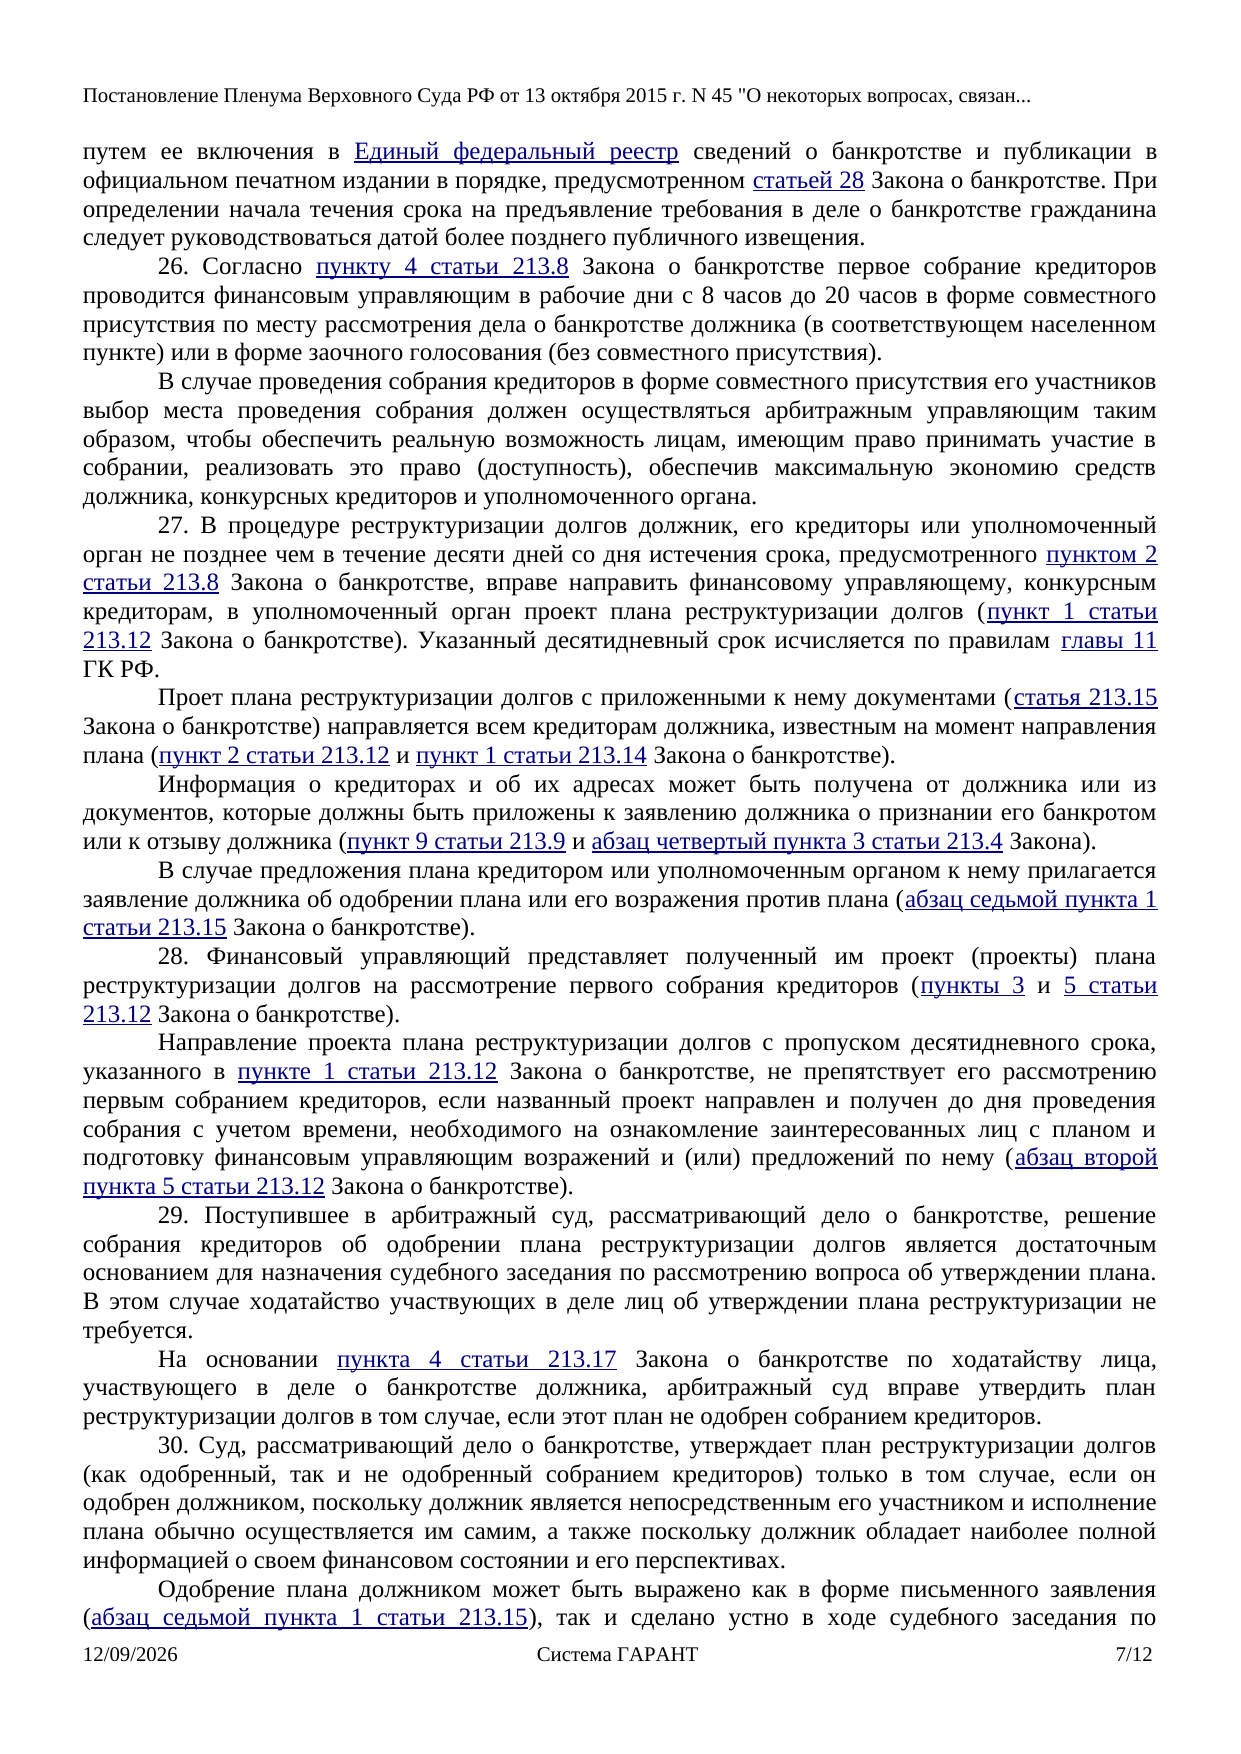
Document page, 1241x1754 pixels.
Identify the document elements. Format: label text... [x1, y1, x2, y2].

text Направление проекта плана реструктуризации долгов с пропуском десятидневного срока, указанного в пункте 1 статьи 213.12 Закона о банкротстве, не препятствует его рассмотрению первым собранием кредиторов, если названный проект направлен и получен до дня проведения собрания с учетом времени, необходимого на ознакомление заинтересованных лиц с планом и подготовку финансовым управляющим возражений и (или) предложений по нему (абзац второй пункта 5 статьи 213.12 Закона о банкротстве). [83, 1027, 1157, 1200]
text 29. Поступившее в арбитражный суд, рассматривающий дело о банкротстве, решение собрания кредиторов об одобрении плана реструктуризации долгов является достаточным основанием для назначения судебного заседания по рассмотрению вопроса об утверждении плана. В этом случае ходатайство участвующих в деле лиц об утверждении плана реструктуризации не требуется. [83, 1200, 1157, 1344]
text 26. Согласно пункту 4 статьи 213.8 Закона о банкротстве первое собрание кредиторов проводится финансовым управляющим в рабочие дни с 8 часов до 20 часов в форме совместного присутствия по месту рассмотрения дела о банкротстве должника (в соответствующем населенном пункте) или в форме заочного голосования (без совместного присутствия). [83, 251, 1157, 366]
text 27. В процедуре реструктуризации долгов должник, его кредиторы или уполномоченный орган не позднее чем в течение десяти дней со дня истечения срока, предусмотренного пунктом 2 статьи 213.8 Закона о банкротстве, вправе направить финансовому управляющему, конкурсным кредиторам, в уполномоченный орган проект плана реструктуризации долгов (пункт 1 статьи 213.12 Закона о банкротстве). Указанный десятидневный срок исчисляется по правилам главы 11 ГК РФ. [83, 510, 1157, 682]
text 28. Финансовый управляющий представляет полученный им проект (проекты) плана реструктуризации долгов на рассмотрение первого собрания кредиторов (пункты 3 и 5 статьи 213.12 Закона о банкротстве). [83, 941, 1157, 1027]
text На основании пункта 4 статьи 213.17 Закона о банкротстве по ходатайству лица, участвующего в деле о банкротстве должника, арбитражный суд вправе утвердить план реструктуризации долгов в том случае, если этот план не одобрен собранием кредиторов. [83, 1344, 1157, 1430]
text 30. Суд, рассматривающий дело о банкротстве, утверждает план реструктуризации долгов (как одобренный, так и не одобренный собранием кредиторов) только в том случае, если он одобрен должником, поскольку должник является непосредственным его участником и исполнение плана обычно осуществляется им самим, а также поскольку должник обладает наиболее полной информацией о своем финансовом состоянии и его перспективах. [83, 1430, 1157, 1574]
text путем ее включения в Единый федеральный реестр сведений о банкротстве и публикации в официальном печатном издании в порядке, предусмотренном статьей 28 Закона о банкротстве. При определении начала течения срока на предъявление требования в деле о банкротстве гражданина следует руководствоваться датой более позднего публичного извещения. [83, 136, 1157, 251]
text Одобрение плана должником может быть выражено как в форме письменного заявления (абзац седьмой пункта 1 статьи 213.15), так и сделано устно в ходе судебного заседания по [83, 1574, 1157, 1631]
text В случае проведения собрания кредиторов в форме совместного присутствия его участников выбор места проведения собрания должен осуществляться арбитражным управляющим таким образом, чтобы обеспечить реальную возможность лицам, имеющим право принимать участие в собрании, реализовать это право (доступность), обеспечив максимальную экономию средств должника, конкурсных кредиторов и уполномоченного органа. [83, 366, 1157, 510]
text Проет плана реструктуризации долгов с приложенными к нему документами (статья 213.15 Закона о банкротстве) направляется всем кредиторам должника, известным на момент направления плана (пункт 2 статьи 213.12 и пункт 1 статьи 213.14 Закона о банкротстве). [83, 682, 1157, 769]
text Информация о кредиторах и об их адресах может быть получена от должника или из документов, которые должны быть приложены к заявлению должника о признании его банкротом или к отзыву должника (пункт 9 статьи 213.9 и абзац четвертый пункта 3 статьи 213.4 Закона). [83, 769, 1157, 855]
text В случае предложения плана кредитором или уполномоченным органом к нему прилагается заявление должника об одобрении плана или его возражения против плана (абзац седьмой пункта 1 статьи 213.15 Закона о банкротстве). [83, 855, 1157, 941]
